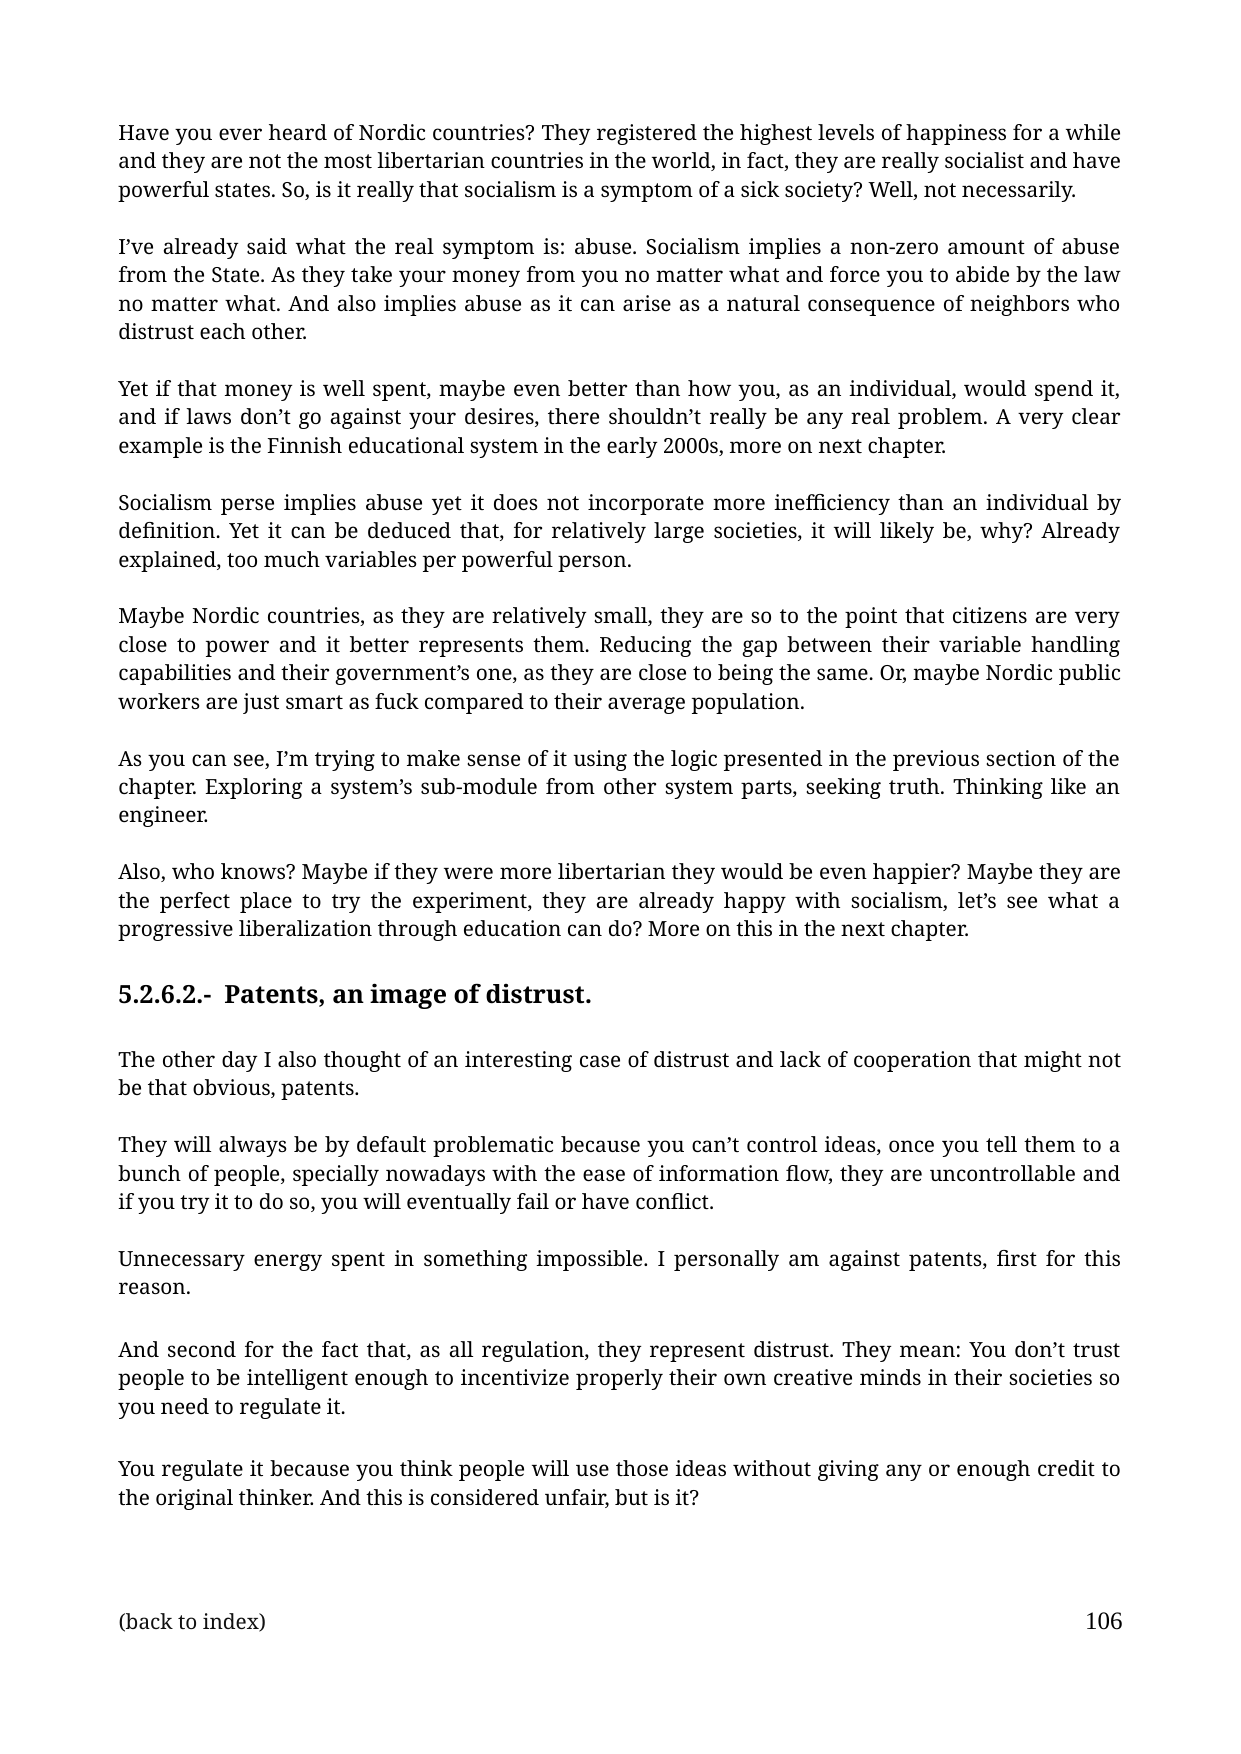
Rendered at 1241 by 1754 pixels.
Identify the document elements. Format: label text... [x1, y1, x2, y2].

text 5.2.6.2.- Patents, an image of distrust. [118, 977, 1122, 1011]
text Also, who knows? Maybe if they were more libertarian they would be even happier? Maybe they are the perfect place to try the experiment, they are already happy with socialism, let’s see what a progressive liberalization through education can do? More on this in the next chapter. [118, 857, 1122, 943]
text Socialism perse implies abuse yet it does not incorporate more inefficiency than an individual by definition. Yet it can be deduced that, for relatively large societies, it will likely be, why? Already explained, too much variables per powerful person. [118, 488, 1122, 573]
text Have you ever heard of Nordic countries? They registered the highest levels of happiness for a while and they are not the most libertarian countries in the world, in fact, they are really socialist and have powerful states. So, is it really that socialism is a symptom of a sick society? Well, not necessarily. [118, 118, 1122, 203]
text And second for the fact that, as all regulation, they represent distrust. They mean: You don’t trust people to be intelligent enough to incentivize properly their own creative minds in their societies so you need to regulate it. [118, 1335, 1122, 1420]
text You regulate it because you think people will use those ideas without giving any or enough credit to the original thinker. And this is considered unfair, but is it? [118, 1454, 1122, 1511]
text Maybe Nordic countries, as they are relatively small, they are so to the point that citizens are very close to power and it better represents them. Reducing the gap between their variable handling capabilities and their government’s one, as they are close to being the same. Or, maybe Nordic public workers are just smart as fuck compared to their average population. [118, 602, 1122, 715]
text As you can see, I’m trying to make sense of it using the logic presented in the previous section of the chapter. Exploring a system’s sub-module from other system parts, seeking truth. Thinking like an engineer. [118, 744, 1122, 829]
text The other day I also thought of an interesting case of distrust and lack of cooperation that might not be that obvious, patents. [118, 1045, 1122, 1102]
text Unnecessary energy spent in something impossible. I personally am against patents, first for this reason. [118, 1244, 1122, 1301]
text I’ve already said what the real symptom is: abuse. Socialism implies a non-zero amount of abuse from the State. As they take your money from you no matter what and force you to abide by the law no matter what. And also implies abuse as it can arise as a natural consequence of neighbors who distrust each other. [118, 232, 1122, 346]
text They will always be by default problematic because you can’t control ideas, once you tell them to a bunch of people, specially nowadays with the ease of information flow, they are uncontrollable and if you try it to do so, you will eventually fail or have conflict. [118, 1130, 1122, 1216]
text Yet if that money is well spent, maybe even better than how you, as an individual, would spend it, and if laws don’t go against your desires, there shouldn’t really be any real problem. A very clear example is the Finnish educational system in the early 2000s, more on next chapter. [118, 374, 1122, 459]
